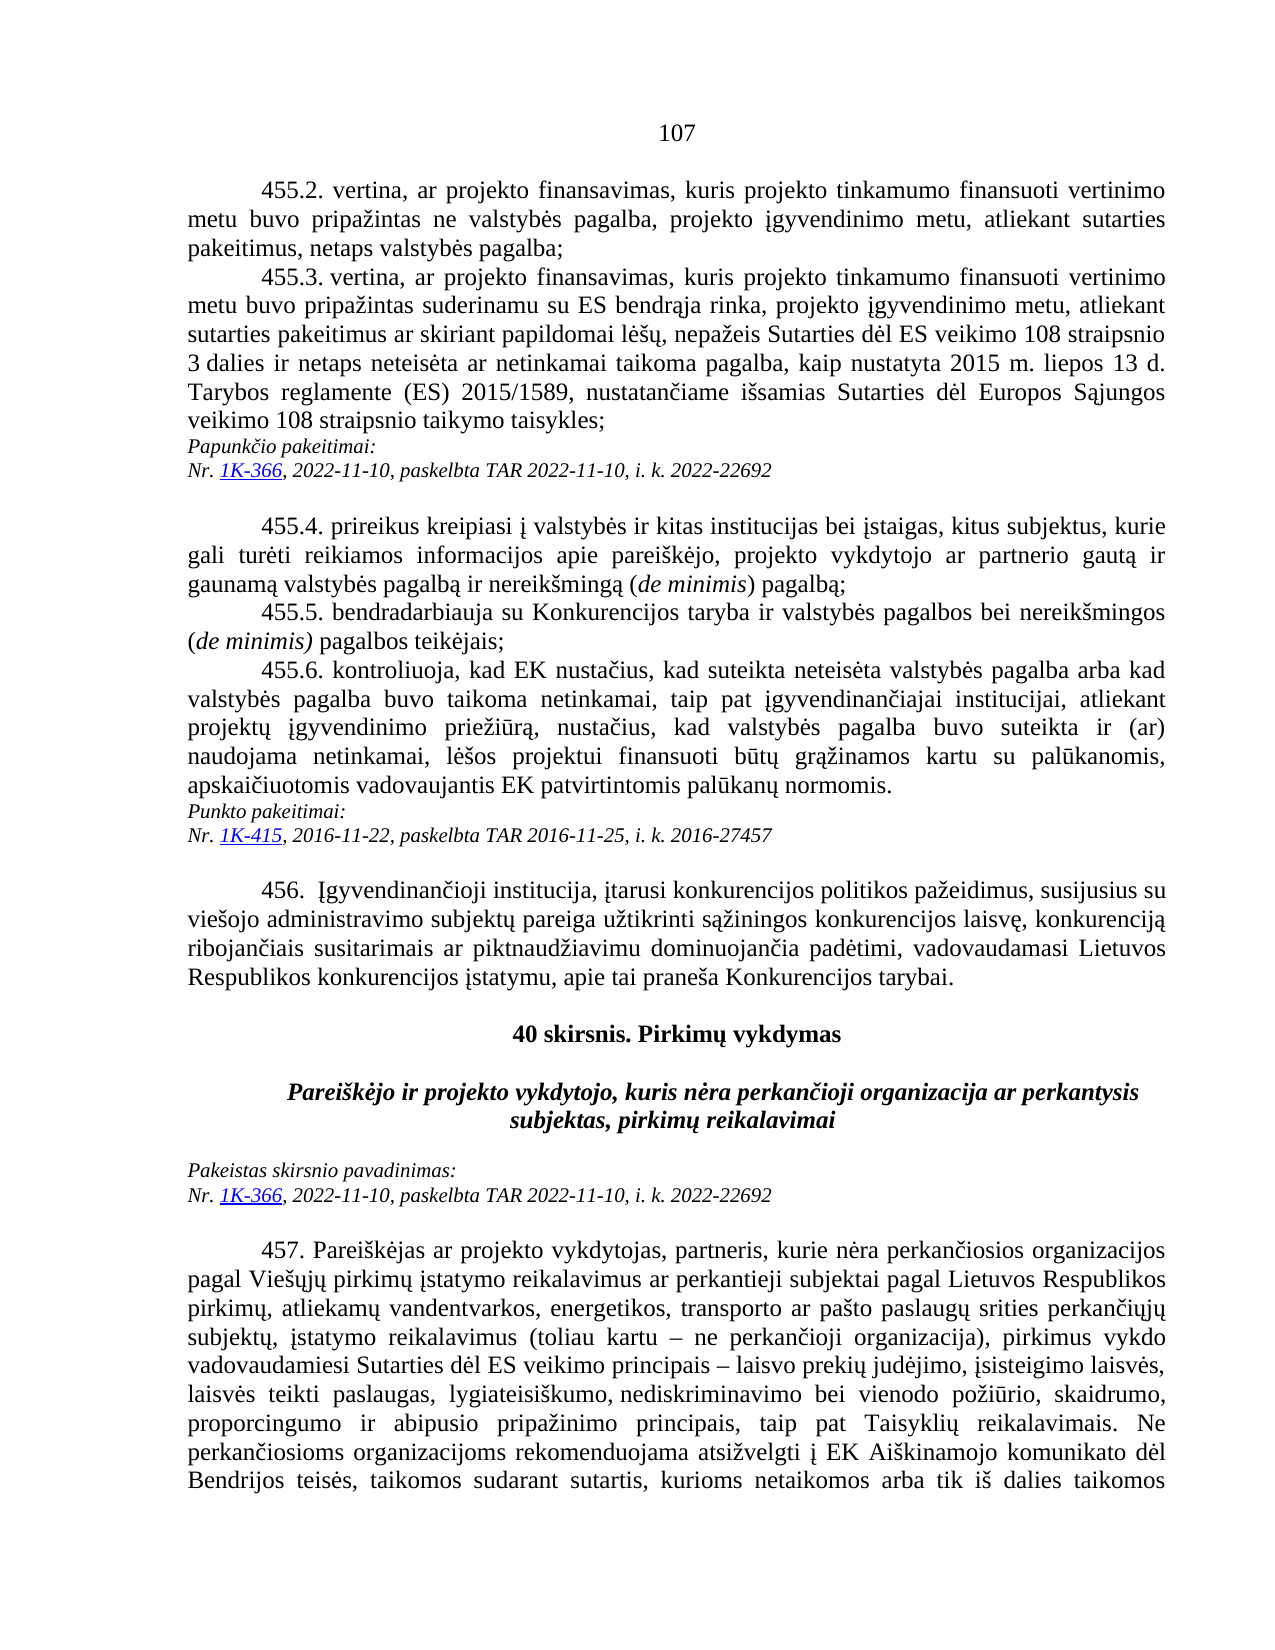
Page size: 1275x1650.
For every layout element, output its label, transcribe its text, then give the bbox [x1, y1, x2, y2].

text Nr. 1K-366, 2022-11-10, paskelbta TAR 2022-11-10, i. k. 2022-22692 [187, 458, 1167, 482]
text 455.2. vertina, ar projekto finansavimas, kuris projekto tinkamumo finansuoti vertinimo metu buvo pripažintas ne valstybės pagalba, projekto įgyvendinimo metu, atliekant sutarties pakeitimus, netaps valstybės pagalba; [187, 176, 1167, 262]
text Nr. 1K-415, 2016-11-22, paskelbta TAR 2016-11-25, i. k. 2016-27457 [187, 823, 1167, 847]
text 457. Pareiškėjas ar projekto vykdytojas, partneris, kurie nėra perkančiosios organizacijos pagal Viešųjų pirkimų įstatymo reikalavimus ar perkantieji subjektai pagal Lietuvos Respublikos pirkimų, atliekamų vandentvarkos, energetikos, transporto ar pašto paslaugų srities perkančiųjų subjektų, įstatymo reikalavimus (toliau kartu – ne perkančioji organizacija), pirkimus vykdo vadovaudamiesi Sutarties dėl ES veikimo principais – laisvo prekių judėjimo, įsisteigimo laisvės, laisvės teikti paslaugas, lygiateisiškumo, nediskriminavimo bei vienodo požiūrio, skaidrumo, proporcingumo ir abipusio pripažinimo principais, taip pat Taisyklių reikalavimais. Ne perkančiosioms organizacijoms rekomenduojama atsižvelgti į EK Aiškinamojo komunikato dėl Bendrijos teisės, taikomos sudarant sutartis, kurioms netaikomos arba tik iš dalies taikomos [187, 1235, 1167, 1494]
subtitle 40 skirsnis. Pirkimų vykdymas [246, 1019, 1107, 1048]
subtitle Pareiškėjo ir projekto vykdytojo, kuris nėra perkančioji organizacija ar perkantysis subjektas, pirkimų reikalavimai [187, 1077, 1167, 1134]
text 455.6. kontroliuoja, kad EK nustačius, kad suteikta neteisėta valstybės pagalba arba kad valstybės pagalba buvo taikoma netinkamai, taip pat įgyvendinančiajai institucijai, atliekant projektų įgyvendinimo priežiūrą, nustačius, kad valstybės pagalba buvo suteikta ir (ar) naudojama netinkamai, lėšos projektui finansuoti būtų grąžinamos kartu su palūkanomis, apskaičiuotomis vadovaujantis EK patvirtintomis palūkanų normomis. [187, 655, 1167, 799]
text Punkto pakeitimai: [187, 799, 1167, 823]
text 456. Įgyvendinančioji institucija, įtarusi konkurencijos politikos pažeidimus, susijusius su viešojo administravimo subjektų pareiga užtikrinti sąžiningos konkurencijos laisvę, konkurenciją ribojančiais susitarimais ar piktnaudžiavimu dominuojančia padėtimi, vadovaudamasi Lietuvos Respublikos konkurencijos įstatymu, apie tai praneša Konkurencijos tarybai. [187, 876, 1167, 991]
text 455.4. prireikus kreipiasi į valstybės ir kitas institucijas bei įstaigas, kitus subjektus, kurie gali turėti reikiamos informacijos apie pareiškėjo, projekto vykdytojo ar partnerio gautą ir gaunamą valstybės pagalbą ir nereikšmingą (de minimis) pagalbą; [187, 511, 1167, 597]
text 455.3. vertina, ar projekto finansavimas, kuris projekto tinkamumo finansuoti vertinimo metu buvo pripažintas suderinamu su ES bendrąja rinka, projekto įgyvendinimo metu, atliekant sutarties pakeitimus ar skiriant papildomai lėšų, nepažeis Sutarties dėl ES veikimo 108 straipsnio 3 dalies ir netaps neteisėta ar netinkamai taikoma pagalba, kaip nustatyta 2015 m. liepos 13 d. Tarybos reglamente (ES) 2015/1589, nustatančiame išsamias Sutarties dėl Europos Sąjungos veikimo 108 straipsnio taikymo taisykles; [187, 262, 1167, 434]
text Pakeistas skirsnio pavadinimas: [187, 1158, 1167, 1182]
text Papunkčio pakeitimai: [187, 434, 1167, 458]
text 455.5. bendradarbiauja su Konkurencijos taryba ir valstybės pagalbos bei nereikšmingos (de minimis) pagalbos teikėjais; [187, 597, 1167, 655]
text Nr. 1K-366, 2022-11-10, paskelbta TAR 2022-11-10, i. k. 2022-22692 [187, 1182, 1167, 1207]
